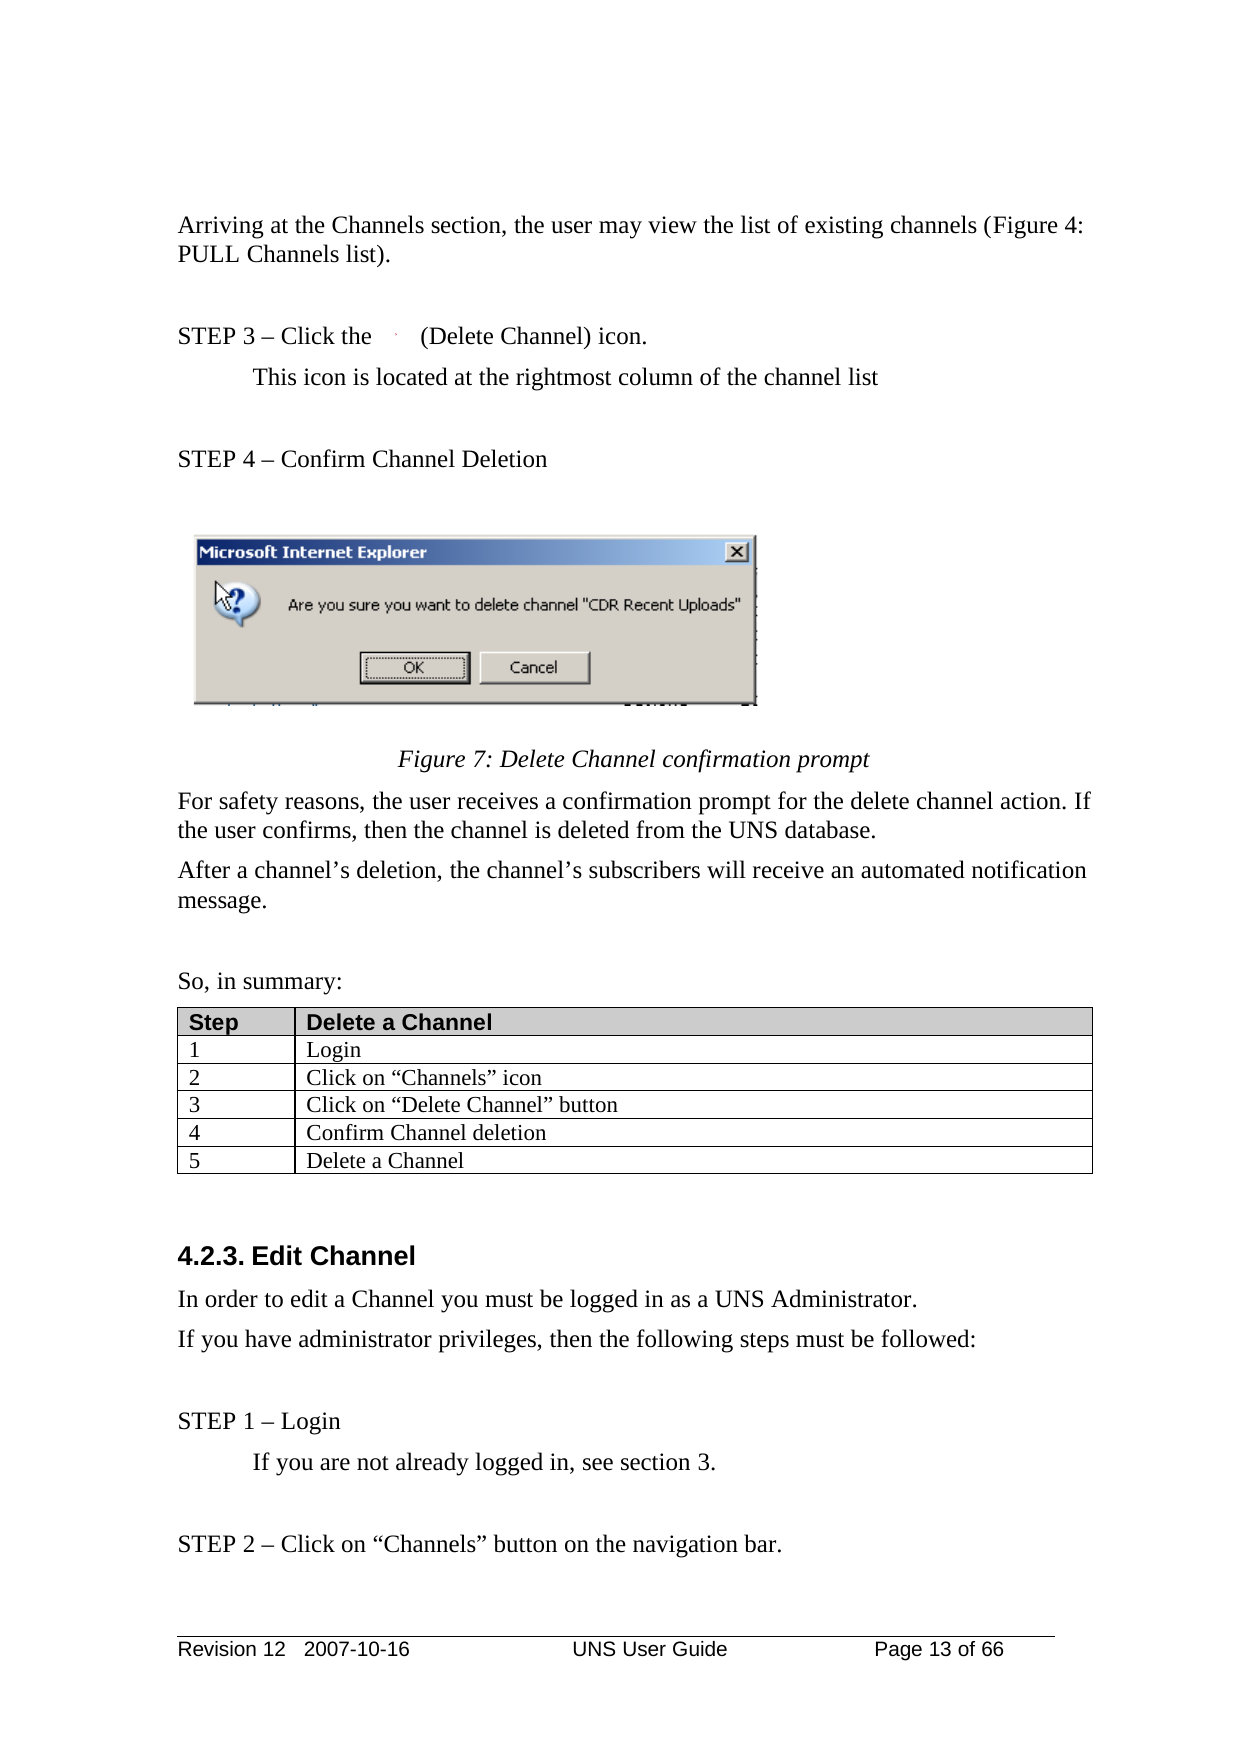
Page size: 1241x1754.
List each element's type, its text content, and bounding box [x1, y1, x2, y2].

text STEP 2 – Click on “Channels” button on the navigation bar. [177, 1528, 1092, 1558]
table_cell Confirm Channel deletion [296, 1119, 1092, 1146]
table_cell 5 [178, 1147, 294, 1173]
text So, in summary: [177, 966, 1092, 995]
text Figure 7: Delete Channel confirmation prompt [177, 744, 1092, 773]
table_cell 3 [178, 1091, 294, 1118]
table_cell Login [296, 1036, 1092, 1063]
text This icon is located at the rightmost column of the channel list [177, 362, 1092, 391]
text After a channel’s deletion, the channel’s subscribers will receive an automated notification message. [177, 855, 1092, 913]
text If you have administrator privileges, then the following steps must be followed: [177, 1324, 1092, 1353]
picture [193, 534, 758, 706]
table_cell Delete a Channel [296, 1147, 1092, 1173]
text STEP 4 – Confirm Channel Deletion [177, 443, 1092, 472]
table_cell 4 [178, 1119, 294, 1146]
text If you are not already logged in, see section 3. [177, 1447, 1092, 1476]
text Arriving at the Channels section, the user may view the list of existing channels (Figure 4: PULL Channels list). [177, 210, 1092, 268]
table_header Step [178, 1008, 294, 1035]
table_cell 2 [178, 1064, 294, 1090]
table_header Delete a Channel [296, 1008, 1092, 1035]
text STEP 1 – Login [177, 1406, 1092, 1435]
table_cell Click on “Channels” icon [296, 1064, 1092, 1090]
text STEP 3 – Click the (Delete Channel) icon. [177, 321, 1092, 350]
table_cell 1 [178, 1036, 294, 1063]
table_cell Click on “Delete Channel” button [296, 1091, 1092, 1118]
text For safety reasons, the user receives a confirmation prompt for the delete channel action. If the user confirms, then the channel is deleted from the UNS database. [177, 786, 1092, 844]
subtitle Edit Channel [177, 1240, 1092, 1271]
text In order to edit a Channel you must be logged in as a UNS Administrator. [177, 1283, 1092, 1313]
